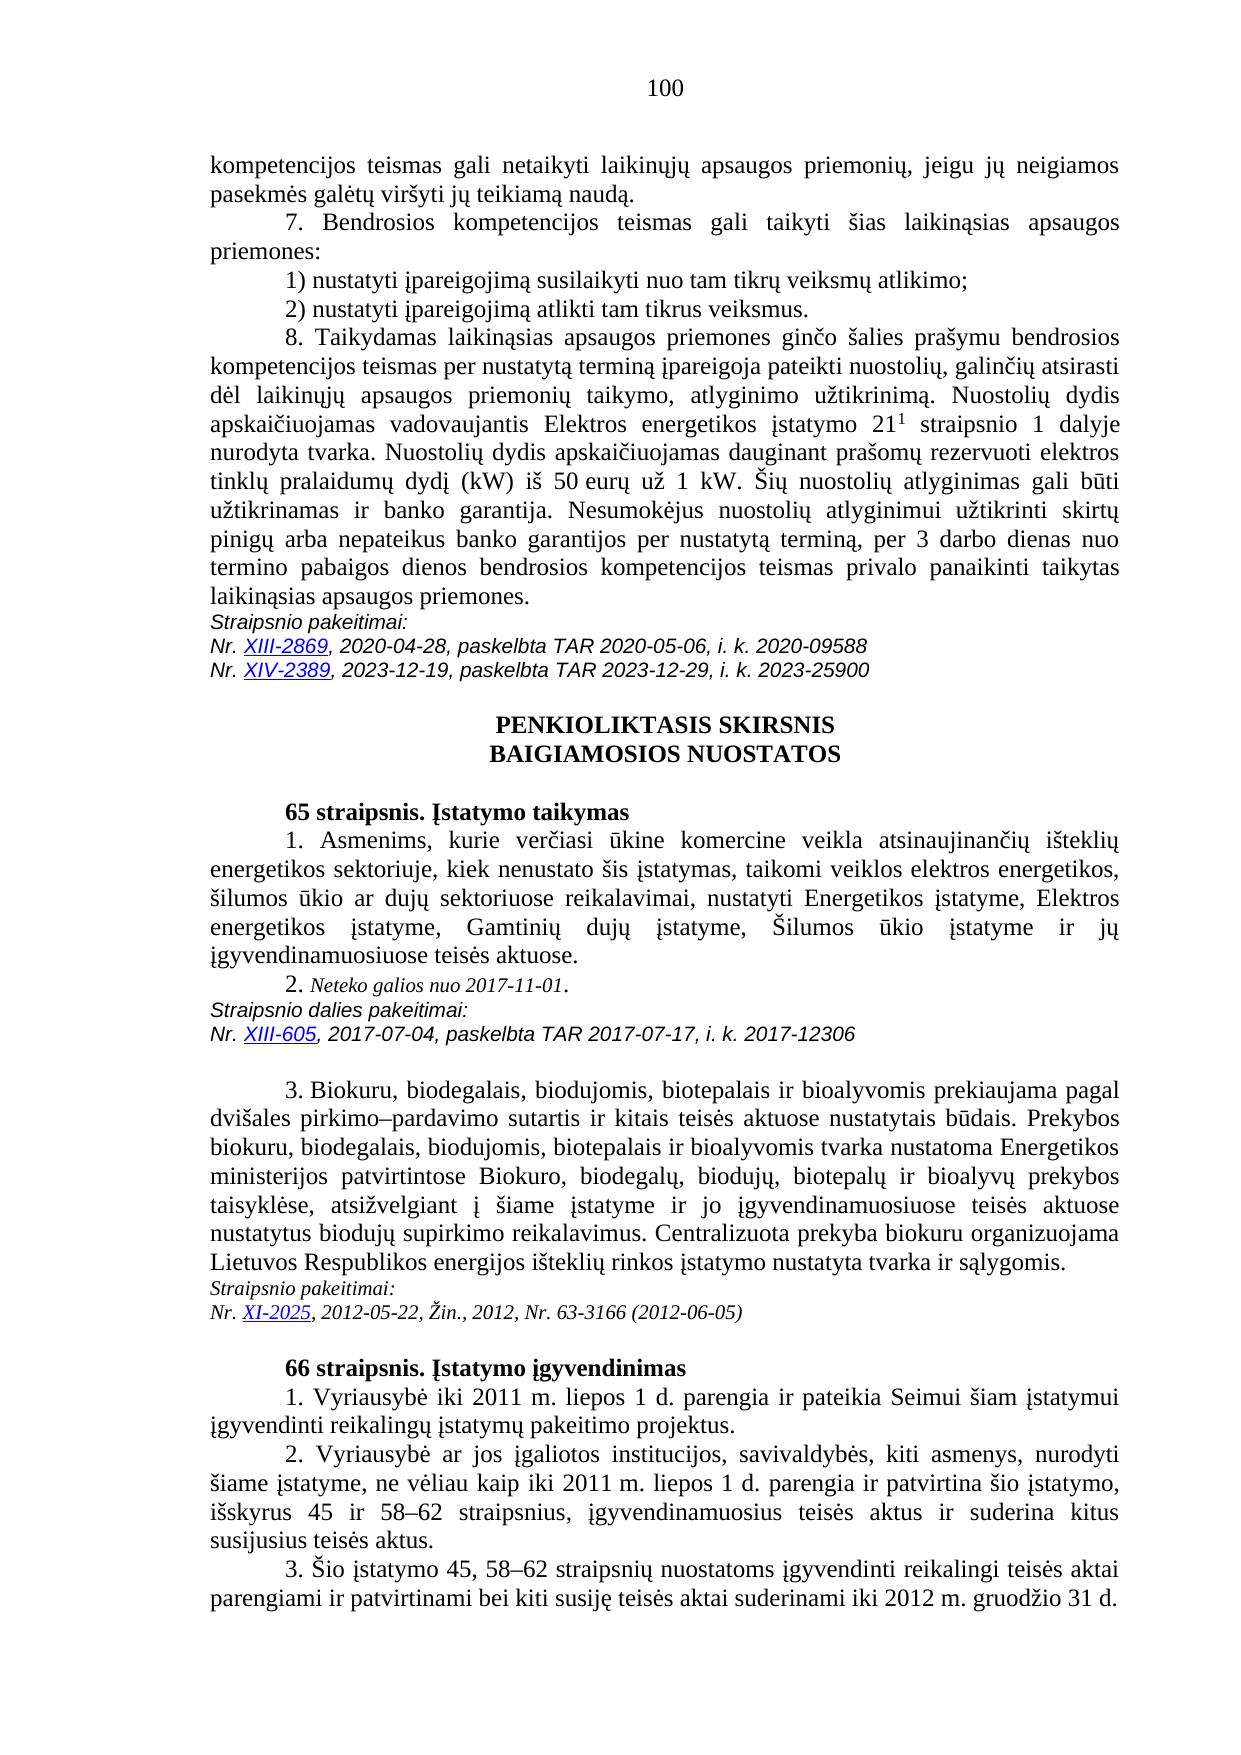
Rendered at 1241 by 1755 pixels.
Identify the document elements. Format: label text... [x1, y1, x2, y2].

text 66 straipsnis. Įstatymo įgyvendinimas [210, 1353, 1120, 1382]
text 8. Taikydamas laikinąsias apsaugos priemones ginčo šalies prašymu bendrosios kompetencijos teismas per nustatytą terminą įpareigoja pateikti nuostolių, galinčių atsirasti dėl laikinųjų apsaugos priemonių taikymo, atlyginimo užtikrinimą. Nuostolių dydis apskaičiuojamas vadovaujantis Elektros energetikos įstatymo 211 straipsnio 1 dalyje nurodyta tvarka. Nuostolių dydis apskaičiuojamas dauginant prašomų rezervuoti elektros tinklų pralaidumų dydį (kW) iš 50 eurų už 1 kW. Šių nuostolių atlyginimas gali būti užtikrinamas ir banko garantija. Nesumokėjus nuostolių atlyginimui užtikrinti skirtų pinigų arba nepateikus banko garantijos per nustatytą terminą, per 3 darbo dienas nuo termino pabaigos dienos bendrosios kompetencijos teismas privalo panaikinti taikytas laikinąsias apsaugos priemones. [210, 322, 1120, 610]
text Straipsnio pakeitimai: [210, 610, 1120, 634]
text kompetencijos teismas gali netaikyti laikinųjų apsaugos priemonių, jeigu jų neigiamos pasekmės galėtų viršyti jų teikiamą naudą. [210, 150, 1120, 207]
text Nr. XI-2025, 2012-05-22, Žin., 2012, Nr. 63-3166 (2012-06-05) [210, 1300, 1120, 1324]
text 65 straipsnis. Įstatymo taikymas [210, 797, 1120, 826]
text PENKIOLIKTASIS SKIRSNIS [210, 711, 1120, 739]
text 7. Bendrosios kompetencijos teismas gali taikyti šias laikinąsias apsaugos priemones: [210, 207, 1120, 265]
text 1. Vyriausybė iki 2011 m. liepos 1 d. parengia ir pateikia Seimui šiam įstatymui įgyvendinti reikalingų įstatymų pakeitimo projektus. [210, 1382, 1120, 1439]
text 2) nustatyti įpareigojimą atlikti tam tikrus veiksmus. [210, 294, 1120, 322]
text 1. Asmenims, kurie verčiasi ūkine komercine veikla atsinaujinančių išteklių energetikos sektoriuje, kiek nenustato šis įstatymas, taikomi veiklos elektros energetikos, šilumos ūkio ar dujų sektoriuose reikalavimai, nustatyti Energetikos įstatyme, Elektros energetikos įstatyme, Gamtinių dujų įstatyme, Šilumos ūkio įstatyme ir jų įgyvendinamuosiuose teisės aktuose. [210, 826, 1120, 969]
text 2. Neteko galios nuo 2017-11-01. [210, 969, 1120, 998]
text Straipsnio dalies pakeitimai: [210, 998, 1120, 1022]
text 2. Vyriausybė ar jos įgaliotos institucijos, savivaldybės, kiti asmenys, nurodyti šiame įstatyme, ne vėliau kaip iki 2011 m. liepos 1 d. parengia ir patvirtina šio įstatymo, išskyrus 45 ir 58–62 straipsnius, įgyvendinamuosius teisės aktus ir suderina kitus susijusius teisės aktus. [210, 1439, 1120, 1554]
text Straipsnio pakeitimai: [210, 1276, 1120, 1300]
text 3. Šio įstatymo 45, 58–62 straipsnių nuostatoms įgyvendinti reikalingi teisės aktai parengiami ir patvirtinami bei kiti susiję teisės aktai suderinami iki 2012 m. gruodžio 31 d. [210, 1554, 1120, 1612]
text Nr. XIV-2389, 2023-12-19, paskelbta TAR 2023-12-29, i. k. 2023-25900 [210, 658, 1120, 682]
text 1) nustatyti įpareigojimą susilaikyti nuo tam tikrų veiksmų atlikimo; [210, 265, 1120, 294]
text BAIGIAMOSIOS NUOSTATOS [210, 739, 1120, 768]
text Nr. XIII-2869, 2020-04-28, paskelbta TAR 2020-05-06, i. k. 2020-09588 [210, 634, 1120, 658]
text Nr. XIII-605, 2017-07-04, paskelbta TAR 2017-07-17, i. k. 2017-12306 [210, 1022, 1120, 1046]
text 3. Biokuru, biodegalais, biodujomis, biotepalais ir bioalyvomis prekiaujama pagal dvišales pirkimo–pardavimo sutartis ir kitais teisės aktuose nustatytais būdais. Prekybos biokuru, biodegalais, biodujomis, biotepalais ir bioalyvomis tvarka nustatoma Energetikos ministerijos patvirtintose Biokuro, biodegalų, biodujų, biotepalų ir bioalyvų prekybos taisyklėse, atsižvelgiant į šiame įstatyme ir jo įgyvendinamuosiuose teisės aktuose nustatytus biodujų supirkimo reikalavimus. Centralizuota prekyba biokuru organizuojama Lietuvos Respublikos energijos išteklių rinkos įstatymo nustatyta tvarka ir sąlygomis. [210, 1075, 1120, 1276]
